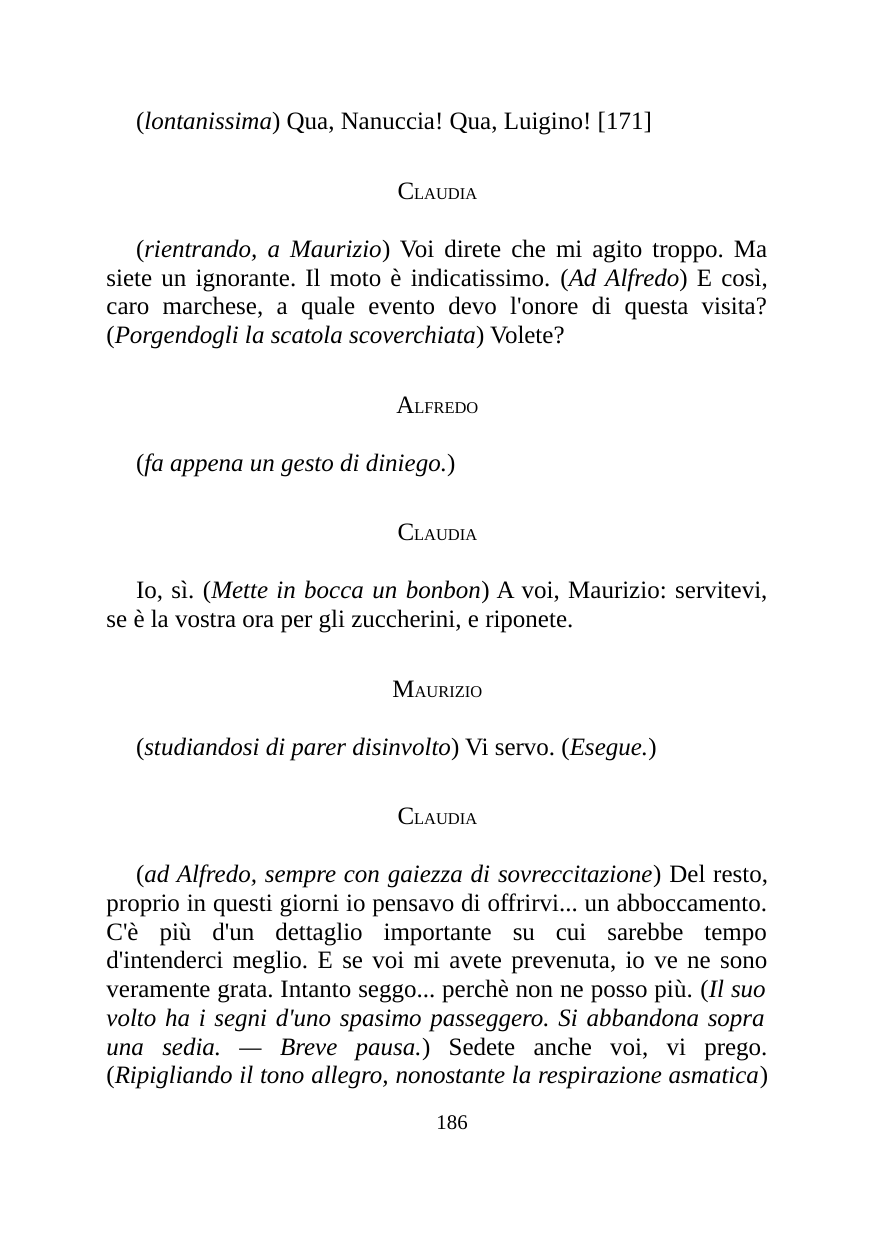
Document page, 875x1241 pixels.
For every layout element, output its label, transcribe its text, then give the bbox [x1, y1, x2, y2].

text Io, sì. (Mette in bocca un bonbon) A voi, Maurizio: servitevi, se è la vostra ora per gli zuccherini, e riponete. [106, 575, 768, 633]
text Maurizio [106, 674, 768, 702]
text Claudia [106, 801, 768, 830]
text Claudia [106, 176, 768, 205]
text (studiandosi di parer disinvolto) Vi servo. (Esegue.) [106, 732, 768, 760]
text (rientrando, a Maurizio) Voi direte che mi agito troppo. Ma siete un ignorante. Il moto è indicatissimo. (Ad Alfredo) E così, caro marchese, a quale evento devo l'onore di questa visita? (Porgendogli la scatola scoverchiata) Volete? [106, 234, 768, 349]
text Claudia [106, 517, 768, 546]
text Alfredo [106, 390, 768, 418]
text (fa appena un gesto di diniego.) [106, 448, 768, 476]
text (lontanissima) Qua, Nanuccia! Qua, Luigino! [171] [106, 106, 768, 135]
text (ad Alfredo, sempre con gaiezza di sovreccitazione) Del resto, proprio in questi giorni io pensavo di offrirvi... un abboccamento. C'è più d'un dettaglio importante su cui sarebbe tempo d'intenderci meglio. E se voi mi avete prevenuta, io ve ne sono veramente grata. Intanto seggo... perchè non ne posso più. (Il suo volto ha i segni d'uno spasimo passeggero. Si abbandona sopra una sedia. — Breve pausa.) Sedete anche voi, vi prego. (Ripigliando il tono allegro, nonostante la respirazione asmatica) [106, 859, 768, 1089]
